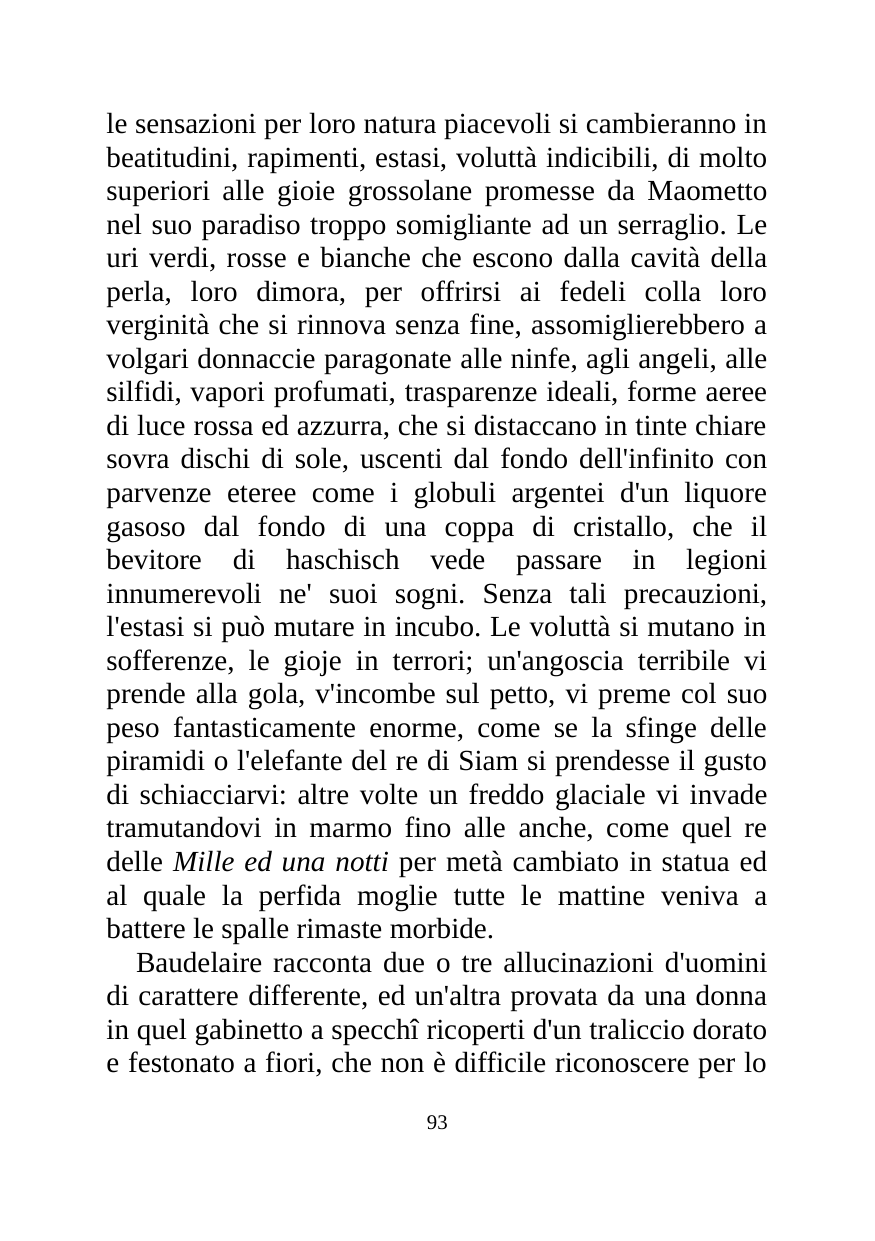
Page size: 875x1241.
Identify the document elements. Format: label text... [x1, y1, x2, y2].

text le sensazioni per loro natura piacevoli si cambieranno in beatitudini, rapimenti, estasi, voluttà indicibili, di molto superiori alle gioie grossolane promesse da Maometto nel suo paradiso troppo somigliante ad un serraglio. Le uri verdi, rosse e bianche che escono dalla cavità della perla, loro dimora, per offrirsi ai fedeli colla loro verginità che si rinnova senza fine, assomiglierebbero a volgari donnaccie paragonate alle ninfe, agli angeli, alle silfidi, vapori profumati, trasparenze ideali, forme aeree di luce rossa ed azzurra, che si distaccano in tinte chiare sovra dischi di sole, uscenti dal fondo dell'infinito con parvenze eteree come i globuli argentei d'un liquore gasoso dal fondo di una coppa di cristallo, che il bevitore di haschisch vede passare in legioni innumerevoli ne' suoi sogni. Senza tali precauzioni, l'estasi si può mutare in incubo. Le voluttà si mutano in sofferenze, le gioje in terrori; un'angoscia terribile vi prende alla gola, v'incombe sul petto, vi preme col suo peso fantasticamente enorme, come se la sfinge delle piramidi o l'elefante del re di Siam si prendesse il gusto di schiacciarvi: altre volte un freddo glaciale vi invade tramutandovi in marmo fino alle anche, come quel re delle Mille ed una notti per metà cambiato in statua ed al quale la perfida moglie tutte le mattine veniva a battere le spalle rimaste morbide. [106, 106, 768, 945]
text Baudelaire racconta due o tre allucinazioni d'uomini di carattere differente, ed un'altra provata da una donna in quel gabinetto a specchî ricoperti d'un traliccio dorato e festonato a fiori, che non è difficile riconoscere per lo [106, 945, 768, 1079]
